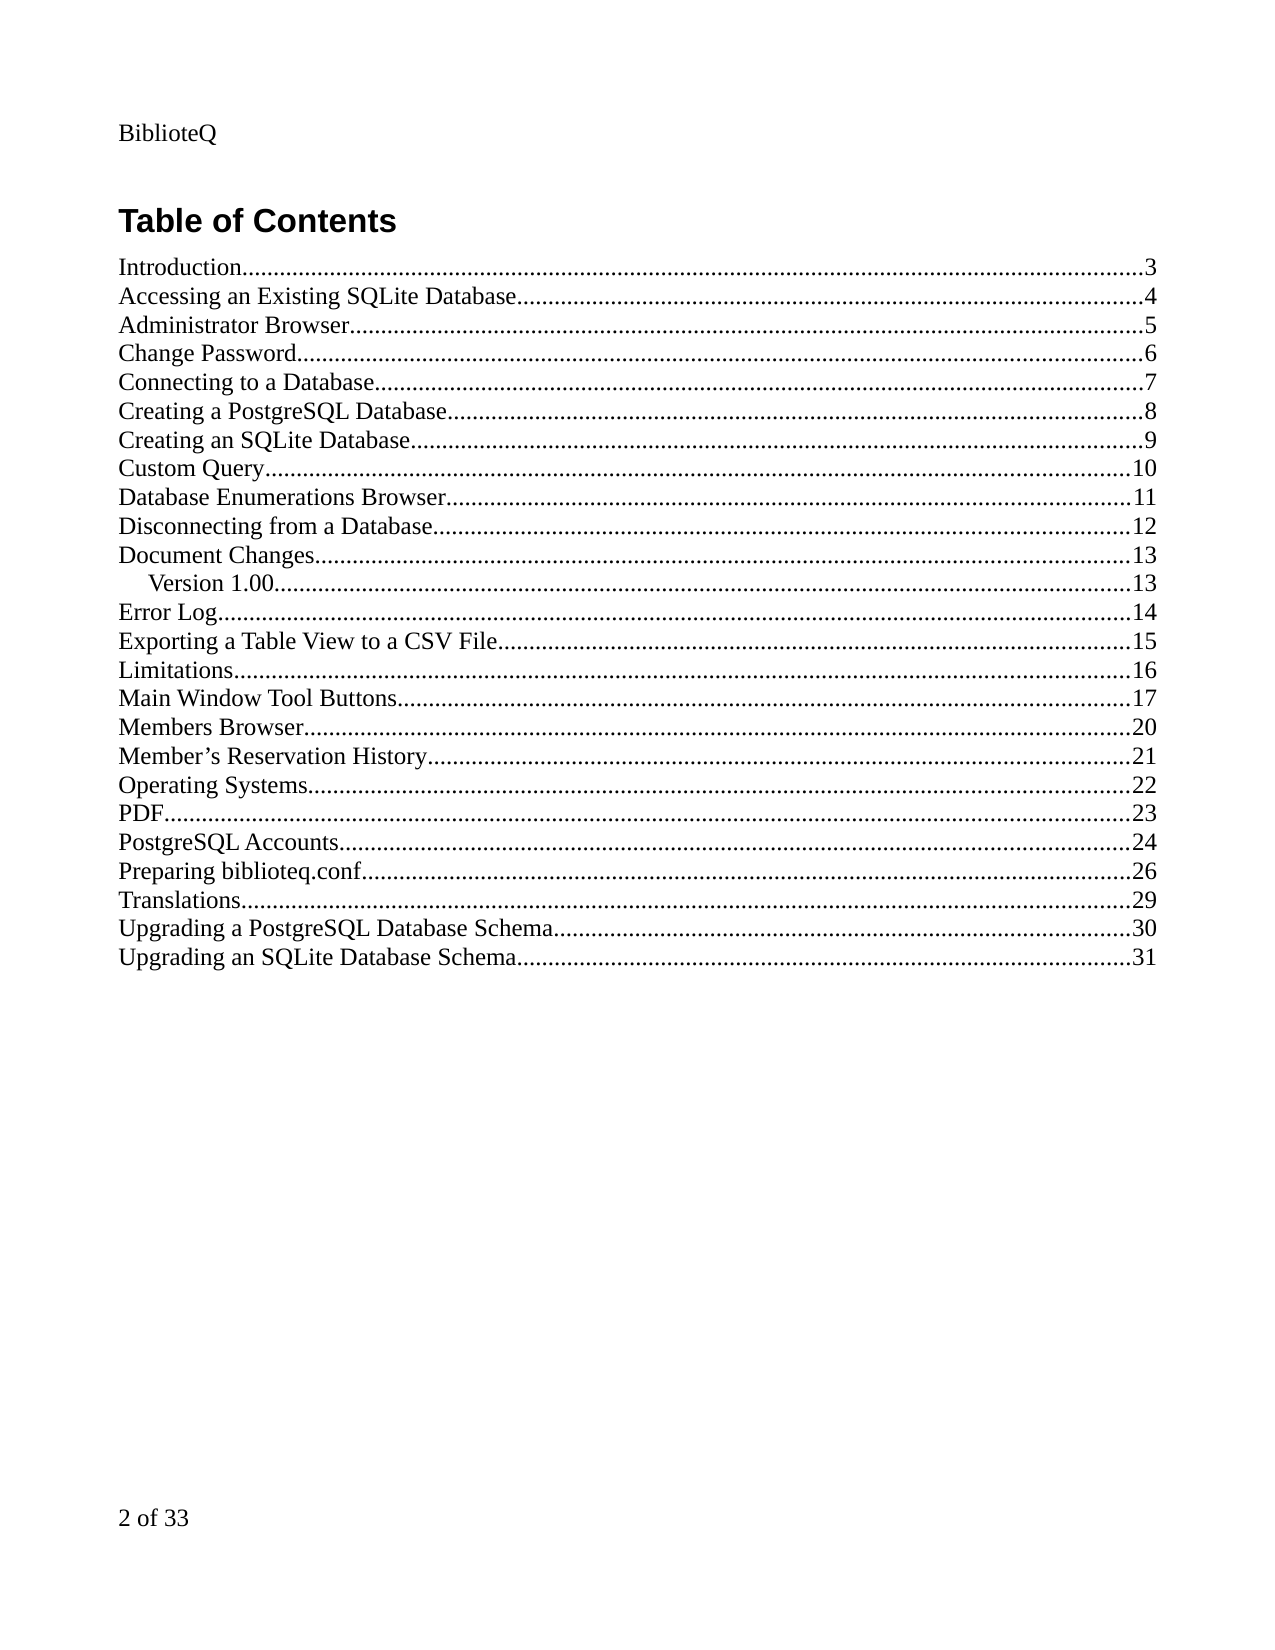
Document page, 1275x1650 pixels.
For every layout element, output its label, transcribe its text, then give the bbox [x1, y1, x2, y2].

text Operating Systems 22 [118, 770, 1157, 798]
text Preparing biblioteq.conf 26 [118, 856, 1157, 885]
text Upgrading an SQLite Database Schema 31 [118, 942, 1157, 971]
text Change Password 6 [118, 338, 1157, 367]
text Database Enumerations Browser 11 [118, 482, 1157, 511]
text PostgreSQL Accounts 24 [118, 827, 1157, 856]
text Version 1.00 13 [148, 568, 1157, 597]
text Creating a PostgreSQL Database 8 [118, 396, 1157, 425]
text Administrator Browser 5 [118, 310, 1157, 338]
text Limitations 16 [118, 655, 1157, 683]
text Error Log 14 [118, 597, 1157, 626]
text Accessing an Existing SQLite Database 4 [118, 281, 1157, 310]
text Connecting to a Database 7 [118, 367, 1157, 396]
text Members Browser 20 [118, 712, 1157, 741]
text Upgrading a PostgreSQL Database Schema 30 [118, 913, 1157, 942]
text Member’s Reservation History 21 [118, 741, 1157, 770]
text Creating an SQLite Database 9 [118, 425, 1157, 453]
text Main Window Tool Buttons 17 [118, 683, 1157, 712]
text Exporting a Table View to a CSV File 15 [118, 626, 1157, 655]
text Introduction 3 [118, 252, 1157, 281]
subtitle Table of Contents [118, 201, 1157, 240]
text Document Changes 13 [118, 540, 1157, 568]
text Translations 29 [118, 885, 1157, 913]
text Disconnecting from a Database 12 [118, 511, 1157, 540]
text PDF 23 [118, 798, 1157, 827]
text Custom Query 10 [118, 453, 1157, 482]
